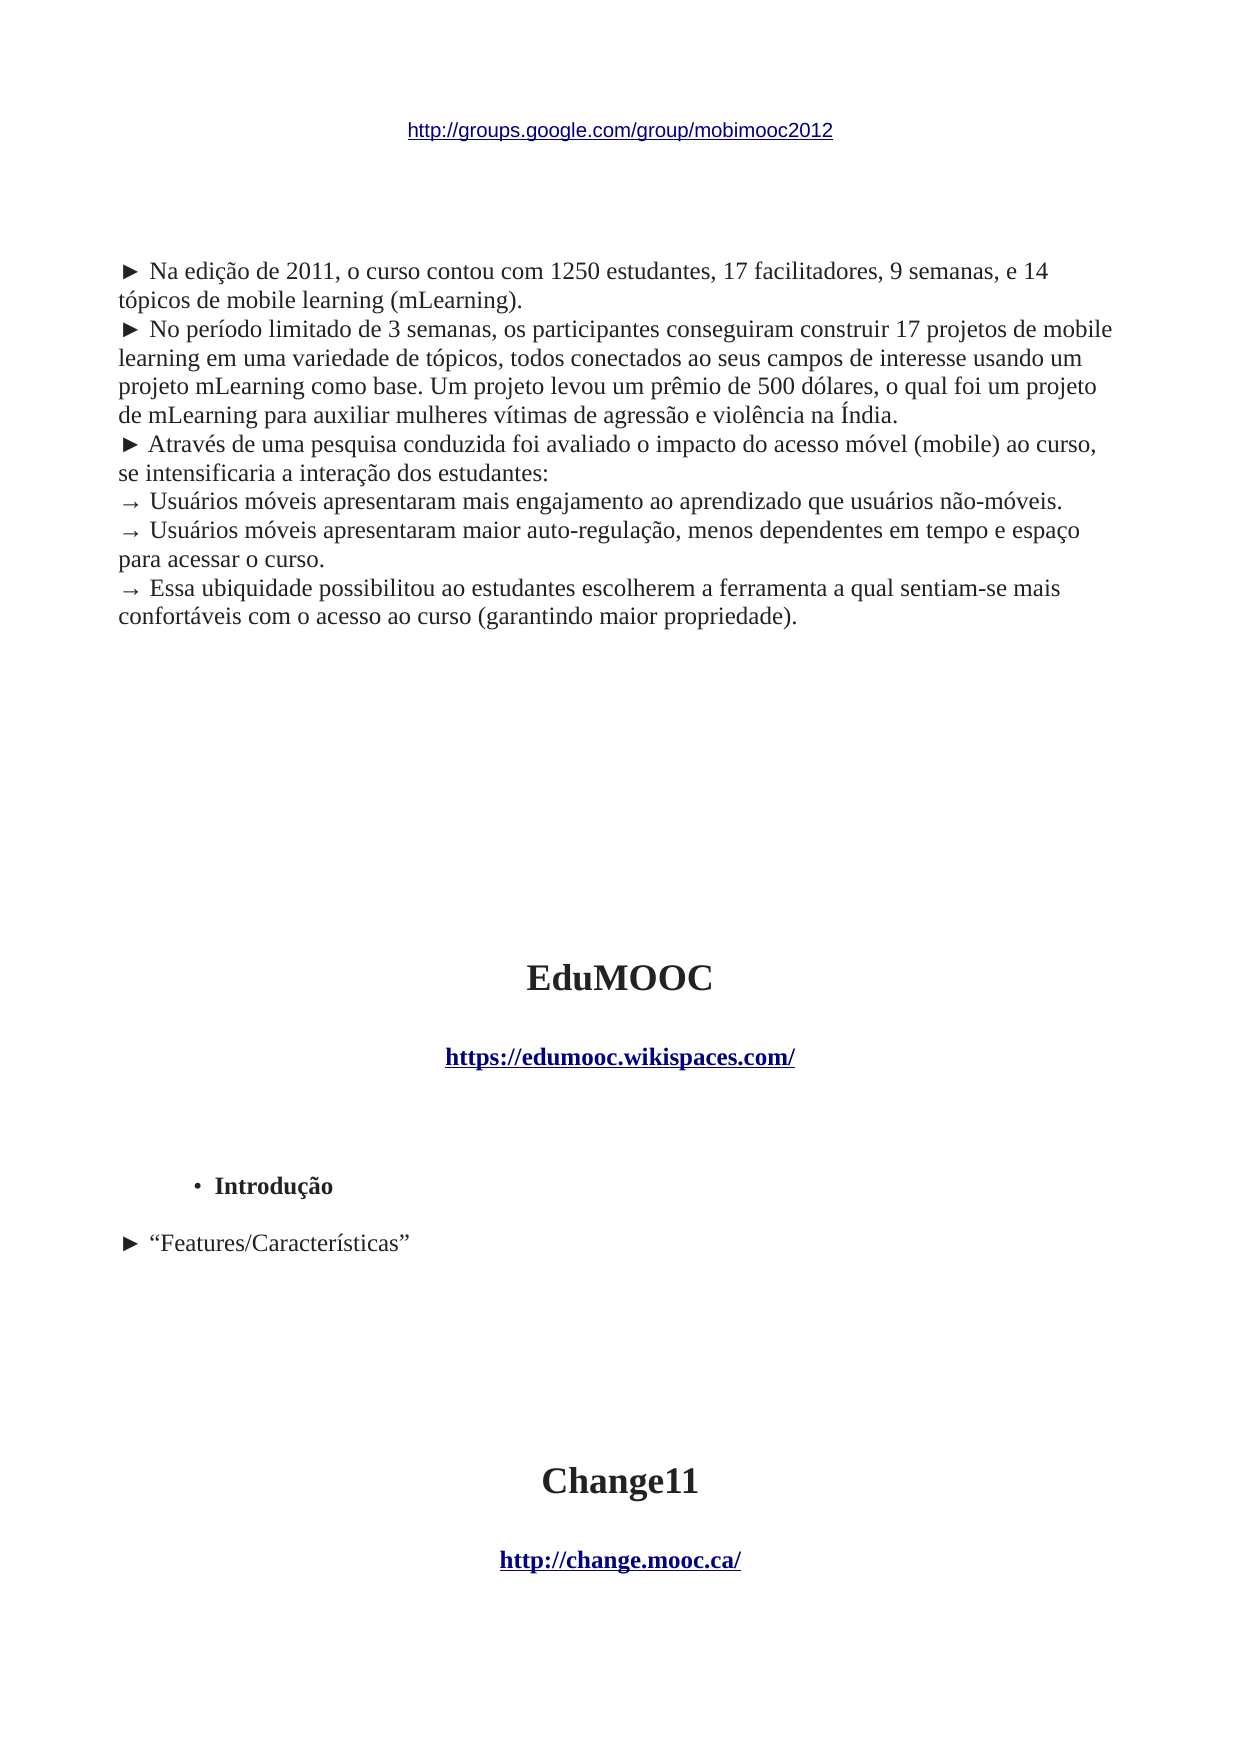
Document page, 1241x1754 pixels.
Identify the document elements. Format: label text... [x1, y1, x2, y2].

text ► “Features/Características” [118, 1228, 1122, 1257]
text → Essa ubiquidade possibilitou ao estudantes escolherem a ferramenta a qual sentiam-se mais confortáveis com o acesso ao curso (garantindo maior propriedade). [118, 573, 1122, 630]
text Change11 [118, 1458, 1122, 1502]
text http://change.mooc.ca/ [118, 1545, 1122, 1573]
text → Usuários móveis apresentaram mais engajamento ao aprendizado que usuários não-móveis. [118, 486, 1122, 515]
text ► Através de uma pesquisa conduzida foi avaliado o impacto do acesso móvel (mobile) ao curso, se intensificaria a interação dos estudantes: [118, 429, 1122, 486]
text EduMOOC [118, 955, 1122, 998]
text → Usuários móveis apresentaram maior auto-regulação, menos dependentes em tempo e espaço para acessar o curso. [118, 515, 1122, 573]
text https://edumooc.wikispaces.com/ [118, 1042, 1122, 1070]
text ► No período limitado de 3 semanas, os participantes conseguiram construir 17 projetos de mobile learning em uma variedade de tópicos, todos conectados ao seus campos de interesse usando um projeto mLearning como base. Um projeto levou um prêmio de 500 dólares, o qual foi um projeto de mLearning para auxiliar mulheres vítimas de agressão e violência na Índia. [118, 314, 1122, 429]
text http://groups.google.com/group/mobimooc2012 [118, 118, 1122, 141]
list • Introdução [156, 1171, 1122, 1200]
text ► Na edição de 2011, o curso contou com 1250 estudantes, 17 facilitadores, 9 semanas, e 14 tópicos de mobile learning (mLearning). [118, 256, 1122, 314]
